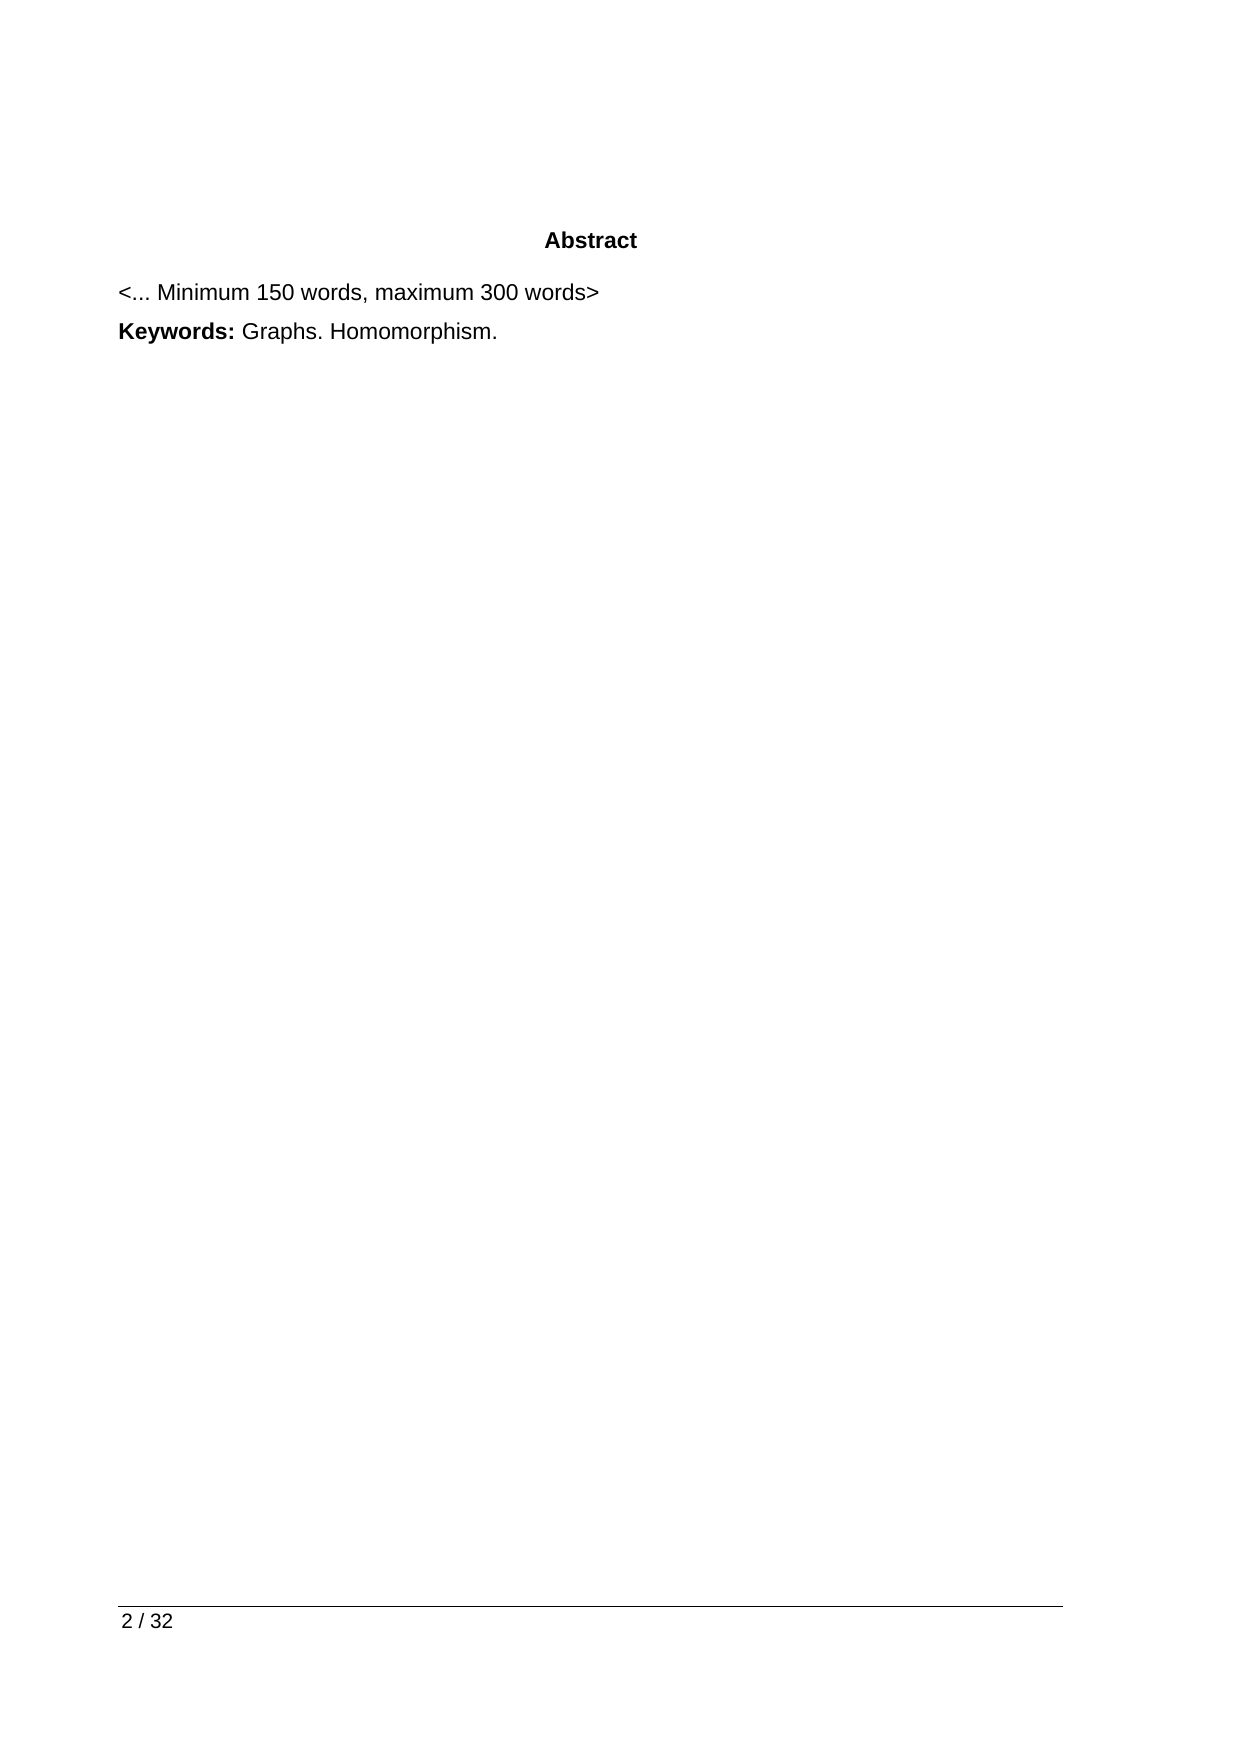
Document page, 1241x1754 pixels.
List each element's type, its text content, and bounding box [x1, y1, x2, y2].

text Abstract [118, 227, 1063, 254]
text <... Minimum 150 words, maximum 300 words> [118, 278, 1063, 305]
text Keywords: Graphs. Homomorphism. [118, 318, 1063, 344]
